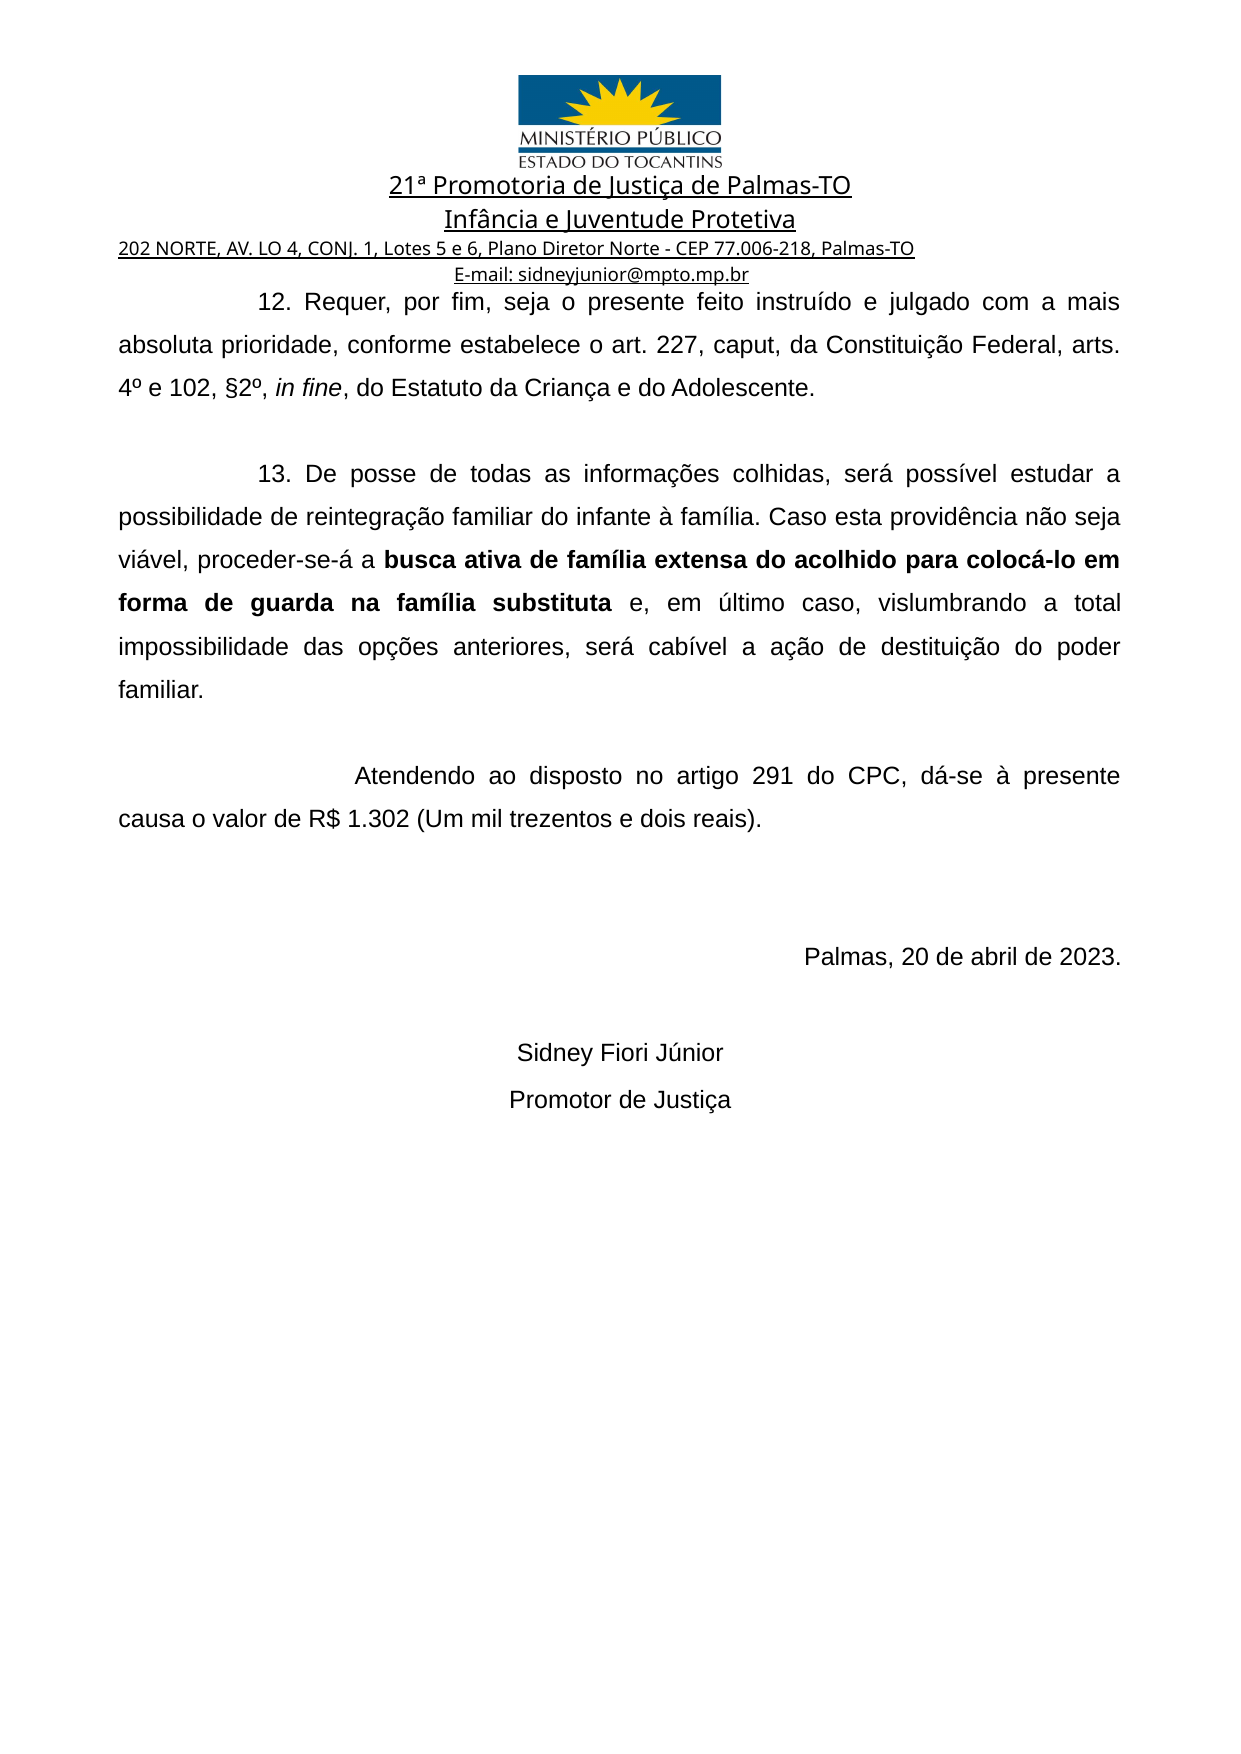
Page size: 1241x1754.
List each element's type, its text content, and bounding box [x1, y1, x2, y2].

text Sidney Fiori Júnior [118, 1037, 1122, 1066]
text 12. Requer, por fim, seja o presente feito instruído e julgado com a mais absoluta prioridade, conforme estabelece o art. 227, caput, da Constituição Federal, arts. 4º e 102, §2º, in fine, do Estatuto da Criança e do Adolescente. [118, 286, 1122, 401]
text Promotor de Justiça [118, 1085, 1122, 1114]
text Palmas, 20 de abril de 2023. [118, 942, 1122, 971]
picture [518, 75, 722, 168]
text Atendendo ao disposto no artigo 291 do CPC, dá-se à presente causa o valor de R$ 1.302 (Um mil trezentos e dois reais). [118, 761, 1122, 833]
text 13. De posse de todas as informações colhidas, será possível estudar a possibilidade de reintegração familiar do infante à família. Caso esta providência não seja viável, proceder-se-á a busca ativa de família extensa do acolhido para colocá-lo em forma de guarda na família substituta e, em último caso, vislumbrando a total impossibilidade das opções anteriores, será cabível a ação de destituição do poder familiar. [118, 459, 1122, 703]
